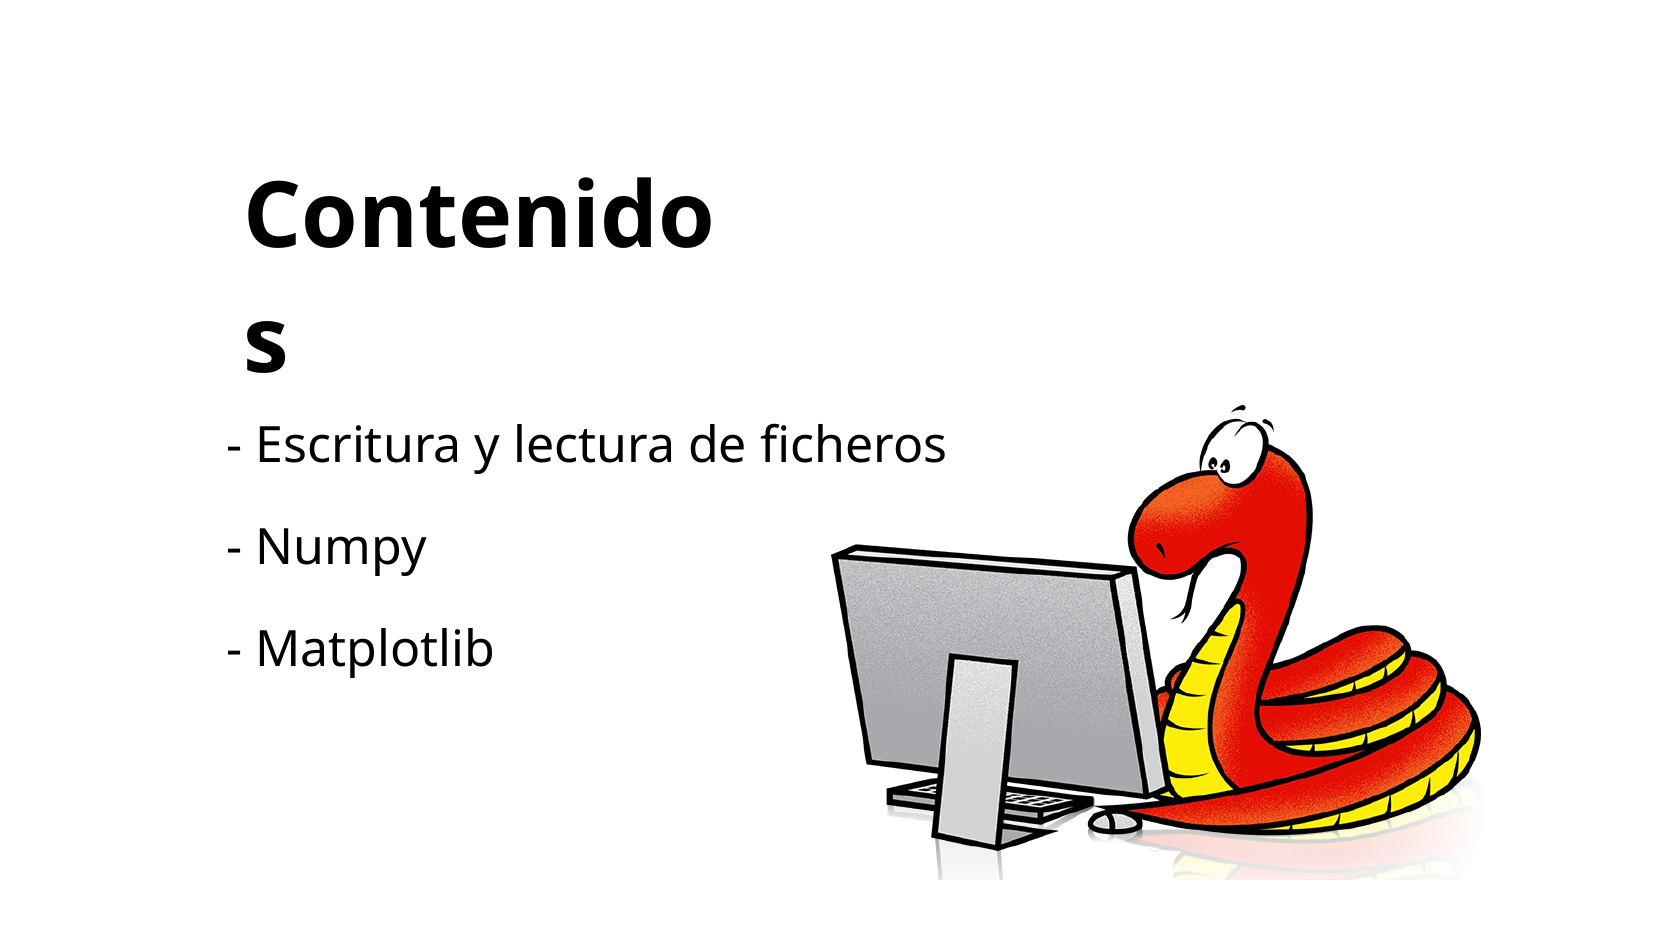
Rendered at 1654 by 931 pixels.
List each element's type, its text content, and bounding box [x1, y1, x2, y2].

text_box - Escritura y lectura de ficheros - Numpy - Matplotlib [211, 298, 1295, 726]
text_box Contenidos [228, 142, 745, 250]
picture [831, 405, 1486, 880]
